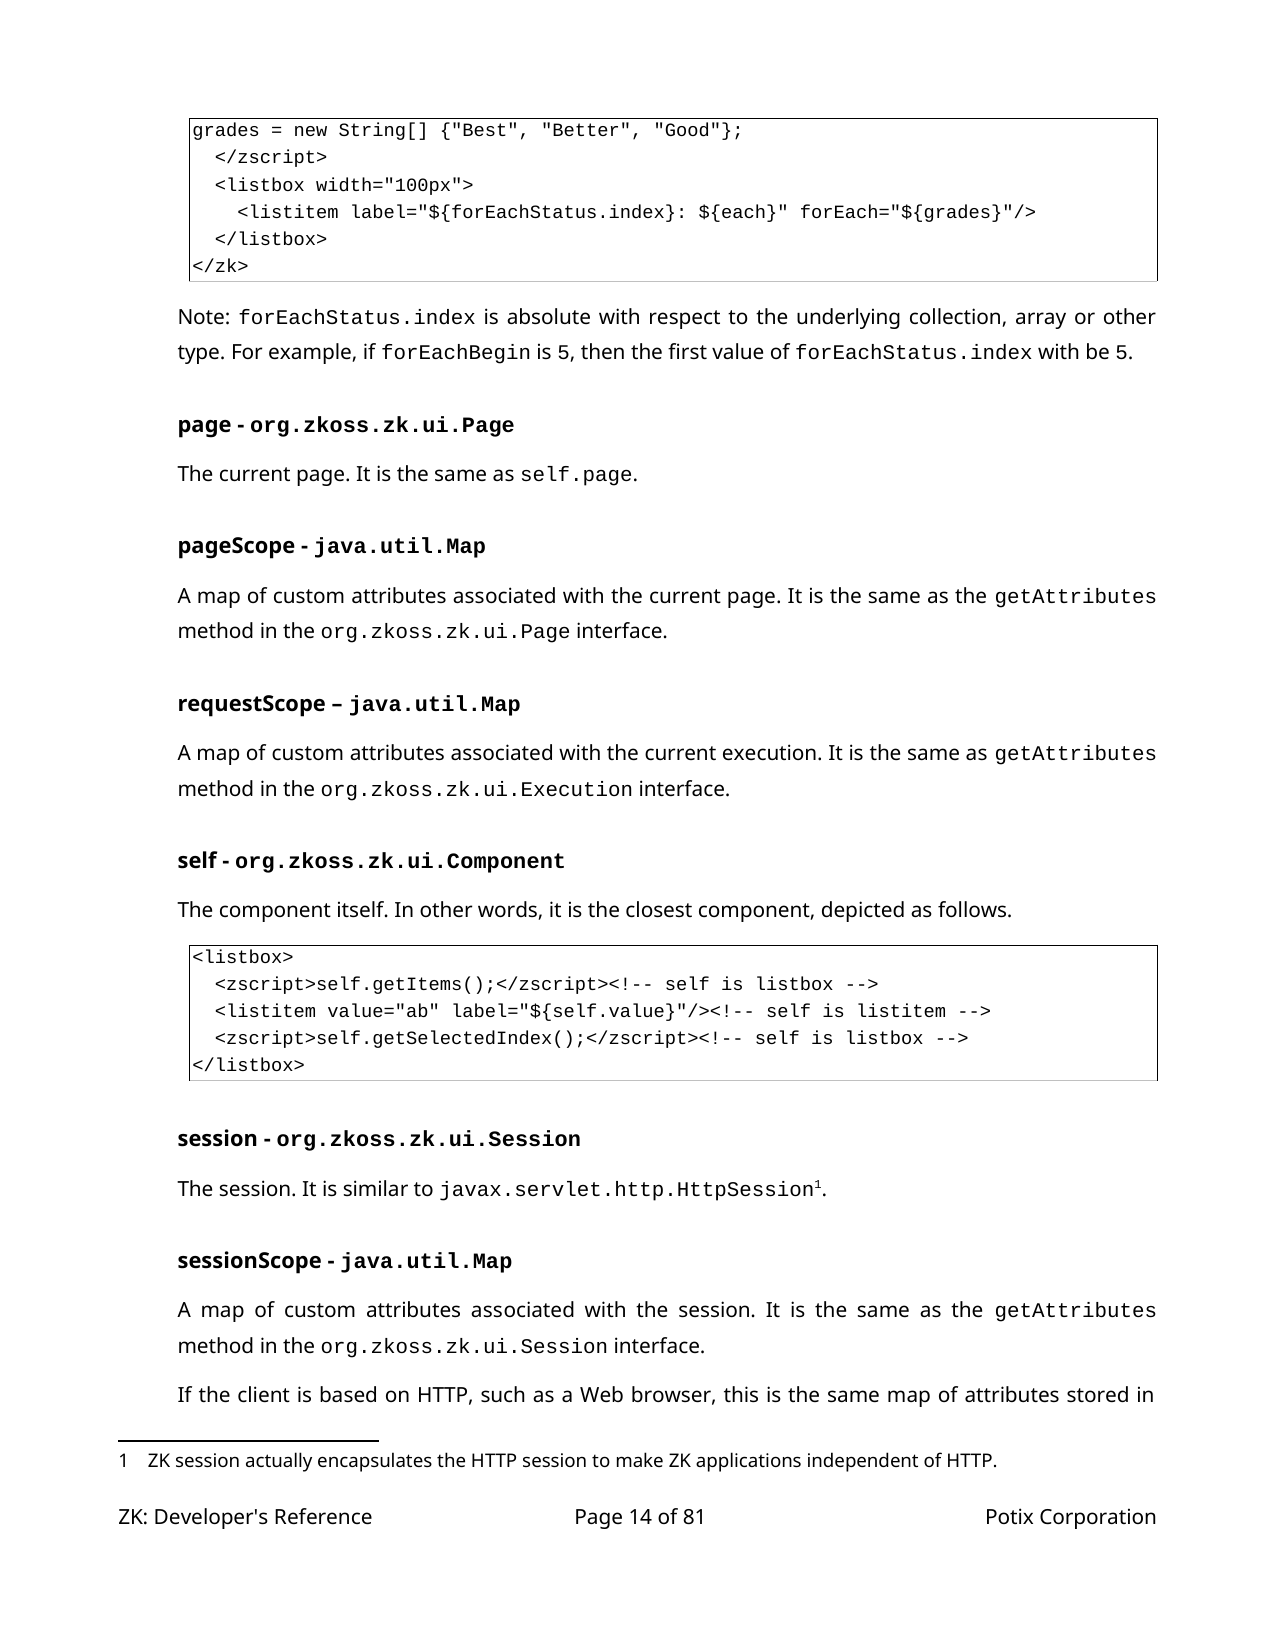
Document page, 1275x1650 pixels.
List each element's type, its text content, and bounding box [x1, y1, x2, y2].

subtitle pageScope - java.util.Map [177, 530, 1157, 560]
subtitle sessionScope - java.util.Map [177, 1245, 1157, 1275]
text grades = new String[] {"Best", "Better", "Good"}; [190, 119, 1157, 142]
text <listbox> [190, 946, 1157, 969]
text <listbox width="100px"> [190, 172, 1157, 197]
text </zk> [190, 254, 1157, 281]
text A map of custom attributes associated with the session. It is the same as the getAttributes method in the org.zkoss.zk.ui.Session interface. [177, 1296, 1157, 1359]
text The current page. It is the same as self.page. [177, 459, 1157, 488]
text If the client is based on HTTP, such as a Web browser, this is the same map of attributes stored in [177, 1380, 1157, 1408]
text Note: forEachStatus.index is absolute with respect to the underlying collection, array or other type. For example, if forEachBegin is 5, then the first value of forEachStatus.index with be 5. [177, 302, 1157, 366]
text ZK session actually encapsulates the HTTP session to make ZK applications independent of HTTP. [118, 1447, 1157, 1473]
text A map of custom attributes associated with the current execution. It is the same as getAttributes method in the org.zkoss.zk.ui.Execution interface. [177, 738, 1157, 802]
subtitle session - org.zkoss.zk.ui.Session [177, 1123, 1157, 1153]
subtitle requestScope – java.util.Map [177, 688, 1157, 718]
text <zscript>self.getSelectedIndex();</zscript><!-- self is listbox --> [190, 1026, 1157, 1050]
text </listbox> [190, 1053, 1157, 1080]
text <zscript>self.getItems();</zscript><!-- self is listbox --> [190, 972, 1157, 996]
text </listbox> [190, 227, 1157, 251]
text <listitem label="${forEachStatus.index}: ${each}" forEach="${grades}"/> [190, 200, 1157, 224]
subtitle page - org.zkoss.zk.ui.Page [177, 408, 1157, 439]
text </zscript> [190, 145, 1157, 169]
subtitle self - org.zkoss.zk.ui.Component [177, 845, 1157, 875]
text A map of custom attributes associated with the current page. It is the same as the getAttributes method in the org.zkoss.zk.ui.Page interface. [177, 581, 1157, 645]
text The session. It is similar to javax.servlet.http.HttpSession. [177, 1174, 1157, 1202]
text <listitem value="ab" label="${self.value}"/><!-- self is listitem --> [190, 999, 1157, 1023]
text The component itself. In other words, it is the closest component, depicted as follows. [177, 896, 1157, 924]
